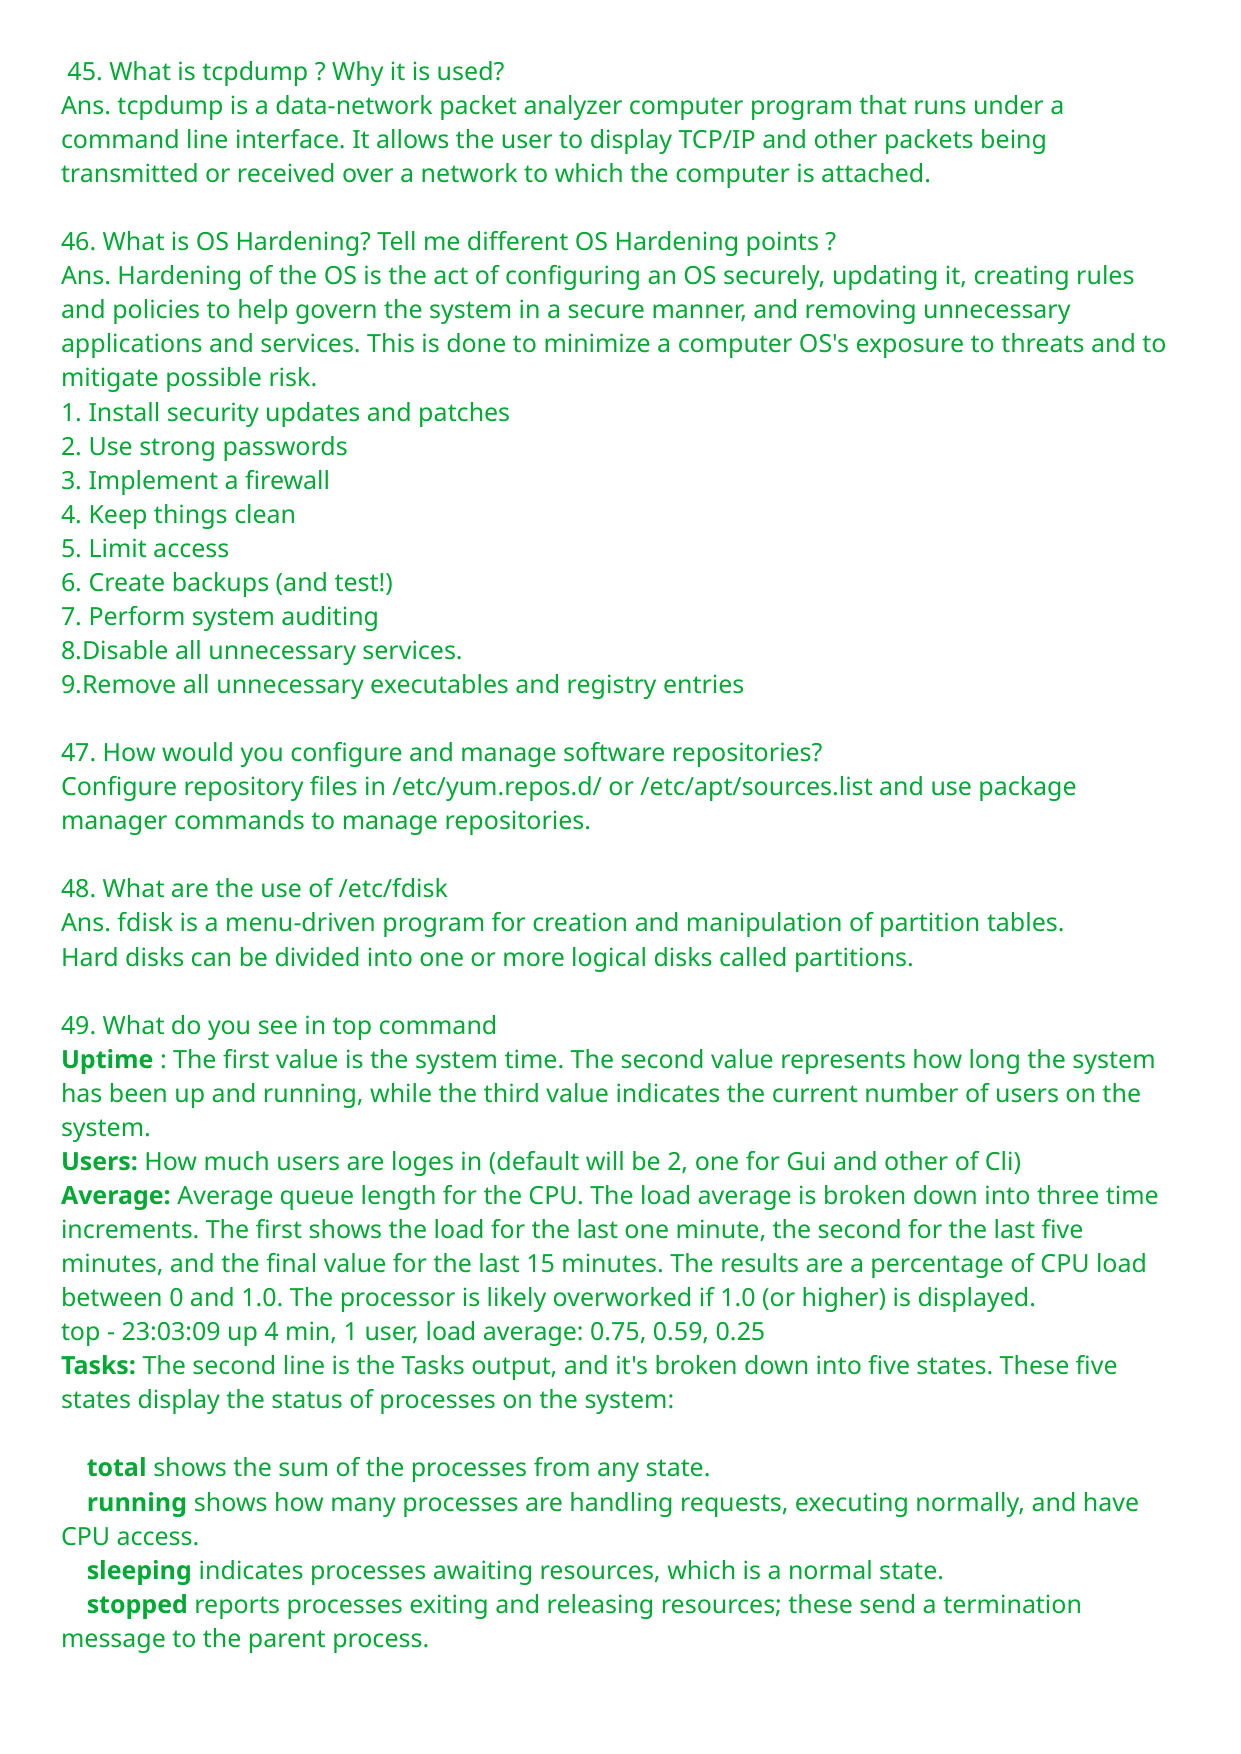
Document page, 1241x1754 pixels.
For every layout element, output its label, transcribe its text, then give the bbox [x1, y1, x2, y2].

text 7. Perform system auditing [61, 598, 1185, 633]
text Tasks: The second line is the Tasks output, and it's broken down into five states. These five states display the status of processes on the system: [61, 1348, 1185, 1416]
text Ans. Hardening of the OS is the act of configuring an OS securely, updating it, creating rules and policies to help govern the system in a secure manner, and removing unnecessary applications and services. This is done to minimize a computer OS's exposure to threats and to mitigate possible risk. [61, 258, 1185, 394]
text running shows how many processes are handling requests, executing normally, and have CPU access. [61, 1484, 1185, 1552]
text Uptime : The first value is the system time. The second value represents how long the system has been up and running, while the third value indicates the current number of users on the system. [61, 1041, 1185, 1143]
text total shows the sum of the processes from any state. [61, 1450, 1185, 1484]
text 3. Implement a firewall [61, 462, 1185, 496]
text 45. What is tcpdump ? Why it is used? [61, 53, 1185, 88]
text sleeping indicates processes awaiting resources, which is a normal state. [61, 1552, 1185, 1586]
text 4. Keep things clean [61, 496, 1185, 530]
text 48. What are the use of /etc/fdisk Ans. fdisk is a menu-driven program for creation and manipulation of partition tables. [61, 871, 1185, 939]
text Average: Average queue length for the CPU. The load average is broken down into three time increments. The first shows the load for the last one minute, the second for the last five minutes, and the final value for the last 15 minutes. The results are a percentage of CPU load between 0 and 1.0. The processor is likely overworked if 1.0 (or higher) is displayed. [61, 1178, 1185, 1314]
text 5. Limit access [61, 530, 1185, 564]
text 47. How would you configure and manage software repositories? Configure repository files in /etc/yum.repos.d/ or /etc/apt/sources.list and use package manager commands to manage repositories. [61, 735, 1185, 837]
text 2. Use strong passwords [61, 428, 1185, 462]
text 9.Remove all unnecessary executables and registry entries [61, 667, 1185, 701]
text Hard disks can be divided into one or more logical disks called partitions. [61, 939, 1185, 973]
text 8.Disable all unnecessary services. [61, 633, 1185, 667]
text 46. What is OS Hardening? Tell me different OS Hardening points ? [61, 224, 1185, 258]
text 49. What do you see in top command [61, 1007, 1185, 1041]
text Ans. tcpdump is a data-network packet analyzer computer program that runs under a command line interface. It allows the user to display TCP/IP and other packets being transmitted or received over a network to which the computer is attached. [61, 88, 1185, 190]
text 6. Create backups (and test!) [61, 564, 1185, 598]
text Users: How much users are loges in (default will be 2, one for Gui and other of Cli) [61, 1143, 1185, 1178]
text top - 23:03:09 up 4 min, 1 user, load average: 0.75, 0.59, 0.25 [61, 1314, 1185, 1348]
text 1. Install security updates and patches [61, 394, 1185, 428]
text stopped reports processes exiting and releasing resources; these send a termination message to the parent process. [61, 1586, 1185, 1654]
